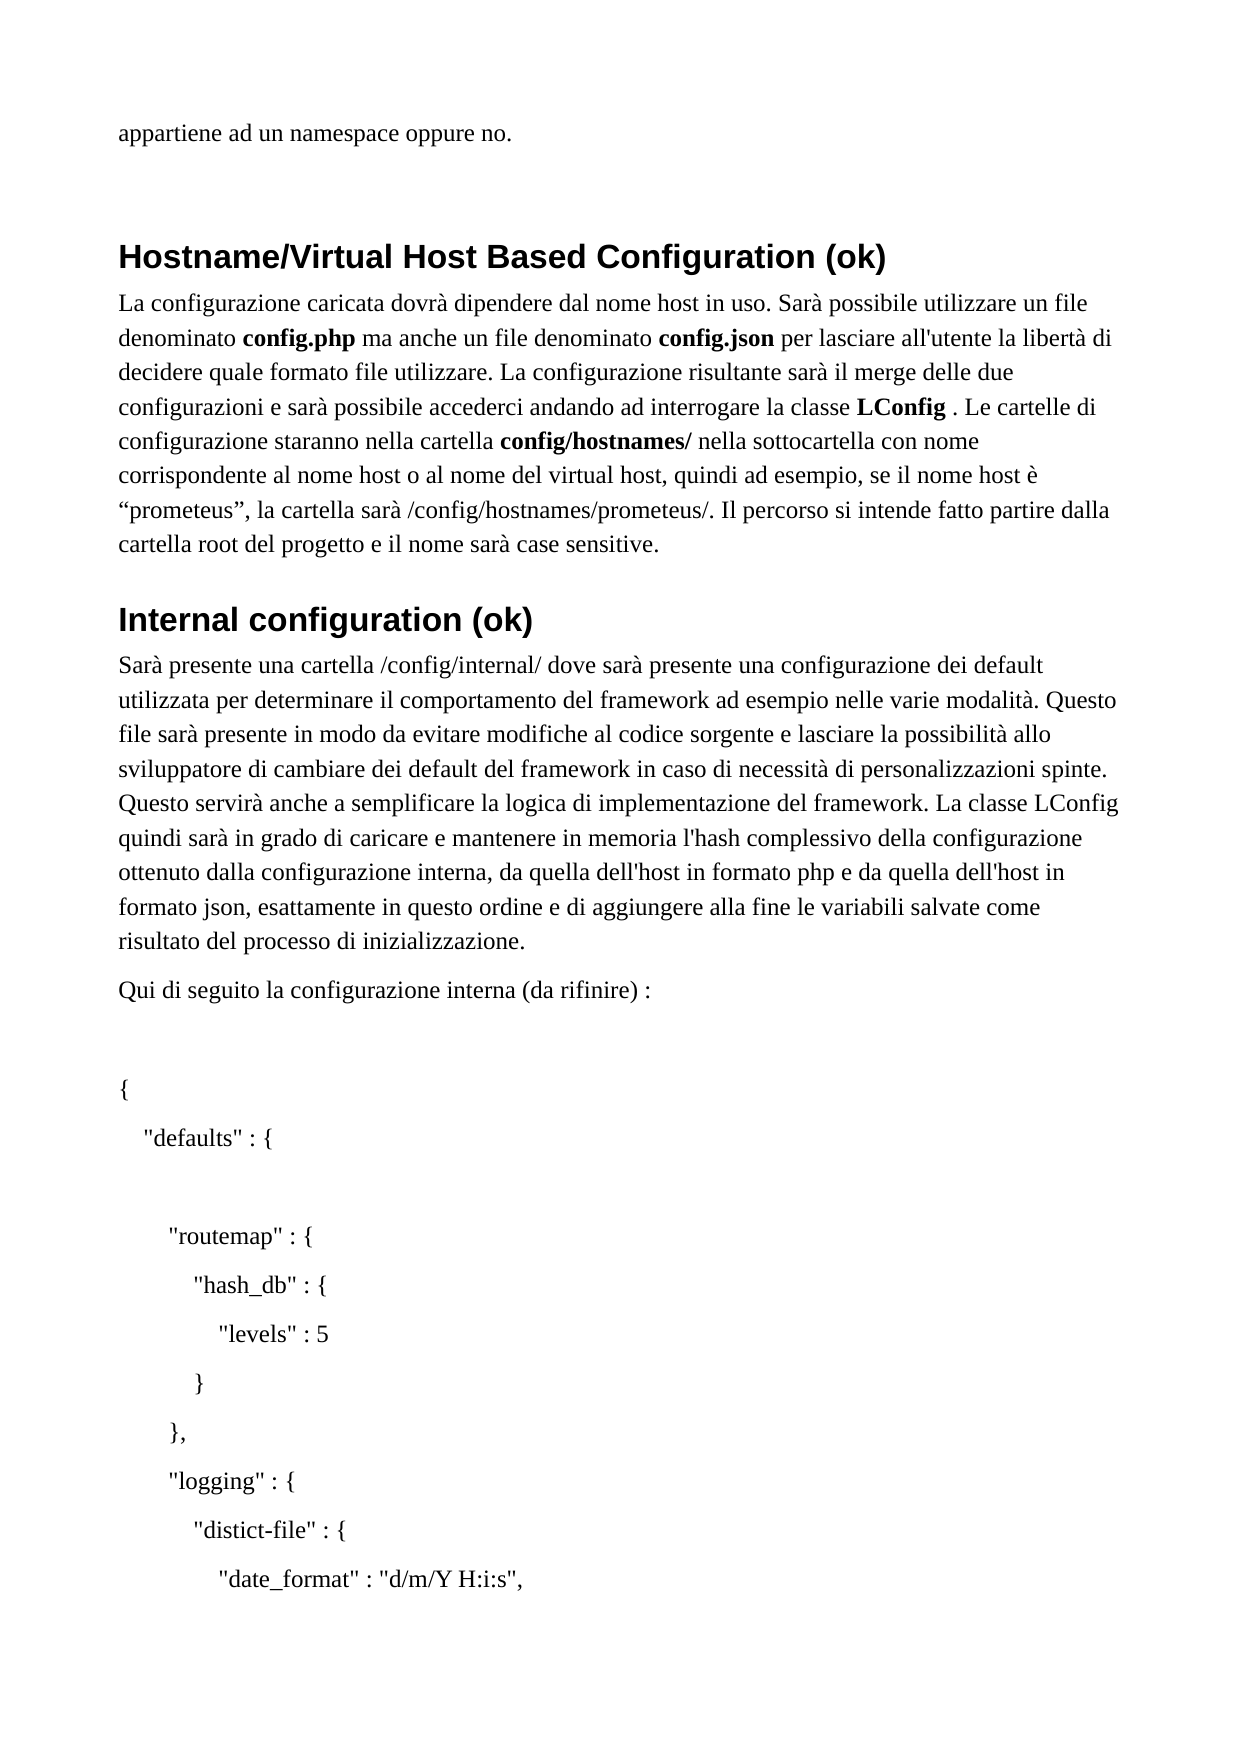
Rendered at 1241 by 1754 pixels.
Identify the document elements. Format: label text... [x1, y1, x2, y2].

text "date_format" : "d/m/Y H:i:s", [118, 1564, 1122, 1593]
text "defaults" : { [118, 1123, 1122, 1151]
text "levels" : 5 [118, 1319, 1122, 1348]
text "hash_db" : { [118, 1270, 1122, 1299]
text }, [118, 1417, 1122, 1446]
text La configurazione caricata dovrà dipendere dal nome host in uso. Sarà possibile utilizzare un file denominato config.php ma anche un file denominato config.json per lasciare all'utente la libertà di decidere quale formato file utilizzare. La configurazione risultante sarà il merge delle due configurazioni e sarà possibile accederci andando ad interrogare la classe LConfig . Le cartelle di configurazione staranno nella cartella config/hostnames/ nella sottocartella con nome corrispondente al nome host o al nome del virtual host, quindi ad esempio, se il nome host è “prometeus”, la cartella sarà /config/hostnames/prometeus/. Il percorso si intende fatto partire dalla cartella root del progetto e il nome sarà case sensitive. [118, 288, 1122, 558]
subtitle Internal configuration (ok) [118, 599, 1122, 638]
text Sarà presente una cartella /config/internal/ dove sarà presente una configurazione dei default utilizzata per determinare il comportamento del framework ad esempio nelle varie modalità. Questo file sarà presente in modo da evitare modifiche al codice sorgente e lasciare la possibilità allo sviluppatore di cambiare dei default del framework in caso di necessità di personalizzazioni spinte. Questo servirà anche a semplificare la logica di implementazione del framework. La classe LConfig quindi sarà in grado di caricare e mantenere in memoria l'hash complessivo della configurazione ottenuto dalla configurazione interna, da quella dell'host in formato php e da quella dell'host in formato json, esattamente in questo ordine e di aggiungere alla fine le variabili salvate come risultato del processo di inizializzazione. [118, 651, 1122, 955]
text "routemap" : { [118, 1221, 1122, 1249]
text { [118, 1074, 1122, 1102]
subtitle Hostname/Virtual Host Based Configuration (ok) [118, 237, 1122, 276]
text appartiene ad un namespace oppure no. [118, 118, 1122, 147]
text Qui di seguito la configurazione interna (da rifinire) : [118, 976, 1122, 1004]
text "distict-file" : { [118, 1515, 1122, 1544]
text "logging" : { [118, 1466, 1122, 1495]
text } [118, 1368, 1122, 1397]
